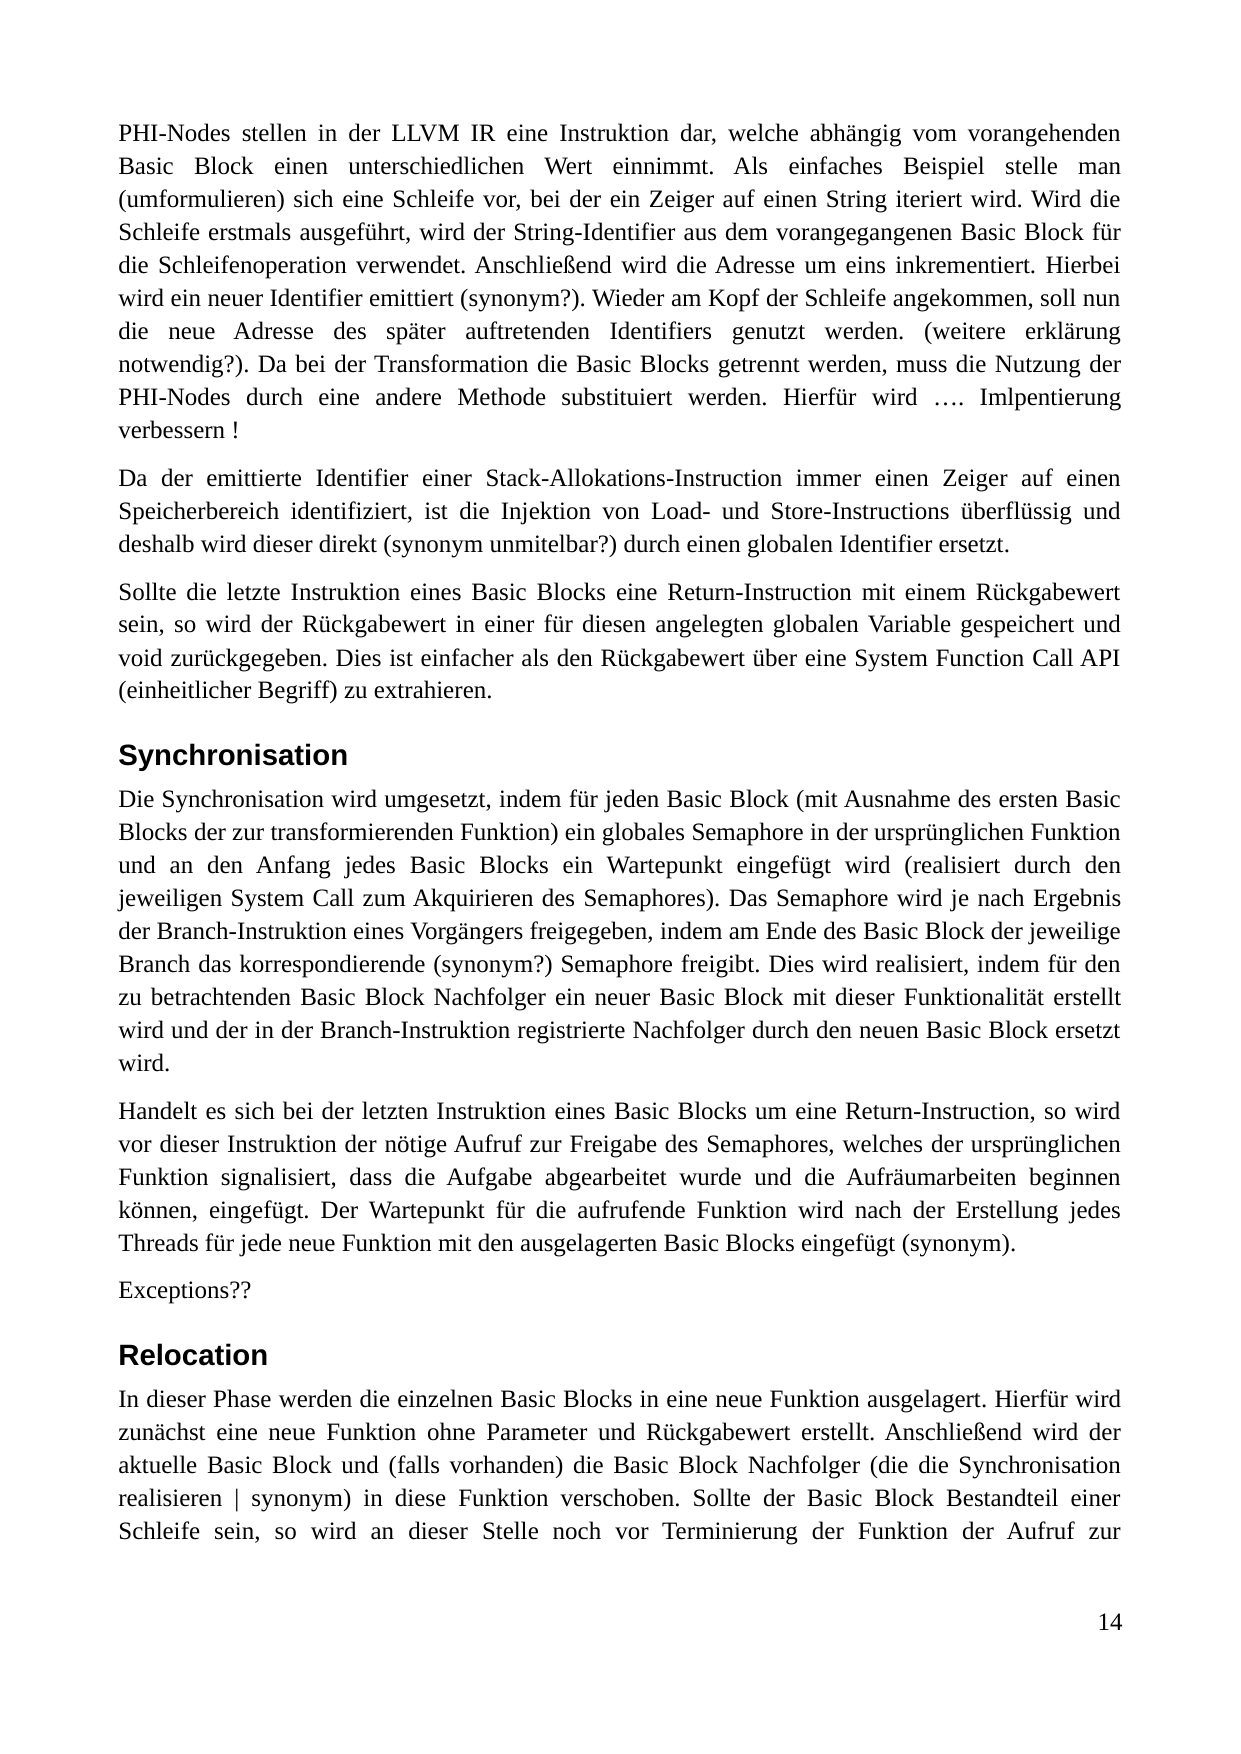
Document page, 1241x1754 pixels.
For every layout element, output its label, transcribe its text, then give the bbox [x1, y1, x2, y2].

subtitle Relocation [118, 1338, 1122, 1371]
text Die Synchronisation wird umgesetzt, indem für jeden Basic Block (mit Ausnahme des ersten Basic Blocks der zur transformierenden Funktion) ein globales Semaphore in der ursprünglichen Funktion und an den Anfang jedes Basic Blocks ein Wartepunkt eingefügt wird (realisiert durch den jeweiligen System Call zum Akquirieren des Semaphores). Das Semaphore wird je nach Ergebnis der Branch-Instruktion eines Vorgängers freigegeben, indem am Ende des Basic Block der jeweilige Branch das korrespondierende (synonym?) Semaphore freigibt. Dies wird realisiert, indem für den zu betrachtenden Basic Block Nachfolger ein neuer Basic Block mit dieser Funktionalität erstellt wird und der in der Branch-Instruktion registrierte Nachfolger durch den neuen Basic Block ersetzt wird. [118, 784, 1122, 1077]
text In dieser Phase werden die einzelnen Basic Blocks in eine neue Funktion ausgelagert. Hierfür wird zunächst eine neue Funktion ohne Parameter und Rückgabewert erstellt. Anschließend wird der aktuelle Basic Block und (falls vorhanden) die Basic Block Nachfolger (die die Synchronisation realisieren | synonym) in diese Funktion verschoben. Sollte der Basic Block Bestandteil einer Schleife sein, so wird an dieser Stelle noch vor Terminierung der Funktion der Aufruf zur [118, 1384, 1122, 1545]
text PHI-Nodes stellen in der LLVM IR eine Instruktion dar, welche abhängig vom vorangehenden Basic Block einen unterschiedlichen Wert einnimmt. Als einfaches Beispiel stelle man (umformulieren) sich eine Schleife vor, bei der ein Zeiger auf einen String iteriert wird. Wird die Schleife erstmals ausgeführt, wird der String-Identifier aus dem vorangegangenen Basic Block für die Schleifenoperation verwendet. Anschließend wird die Adresse um eins inkrementiert. Hierbei wird ein neuer Identifier emittiert (synonym?). Wieder am Kopf der Schleife angekommen, soll nun die neue Adresse des später auftretenden Identifiers genutzt werden. (weitere erklärung notwendig?). Da bei der Transformation die Basic Blocks getrennt werden, muss die Nutzung der PHI-Nodes durch eine andere Methode substituiert werden. Hierfür wird …. Imlpentierung verbessern ! [118, 118, 1122, 444]
subtitle Synchronisation [118, 738, 1122, 772]
text Exceptions?? [118, 1276, 1122, 1304]
text Sollte die letzte Instruktion eines Basic Blocks eine Return-Instruction mit einem Rückgabewert sein, so wird der Rückgabewert in einer für diesen angelegten globalen Variable gespeichert und void zurückgegeben. Dies ist einfacher als den Rückgabewert über eine System Function Call API (einheitlicher Begriff) zu extrahieren. [118, 577, 1122, 704]
text Handelt es sich bei der letzten Instruktion eines Basic Blocks um eine Return-Instruction, so wird vor dieser Instruktion der nötige Aufruf zur Freigabe des Semaphores, welches der ursprünglichen Funktion signalisiert, dass die Aufgabe abgearbeitet wurde und die Aufräumarbeiten beginnen können, eingefügt. Der Wartepunkt für die aufrufende Funktion wird nach der Erstellung jedes Threads für jede neue Funktion mit den ausgelagerten Basic Blocks eingefügt (synonym). [118, 1096, 1122, 1257]
text Da der emittierte Identifier einer Stack-Allokations-Instruction immer einen Zeiger auf einen Speicherbereich identifiziert, ist die Injektion von Load- und Store-Instructions überflüssig und deshalb wird dieser direkt (synonym unmitelbar?) durch einen globalen Identifier ersetzt. [118, 463, 1122, 558]
